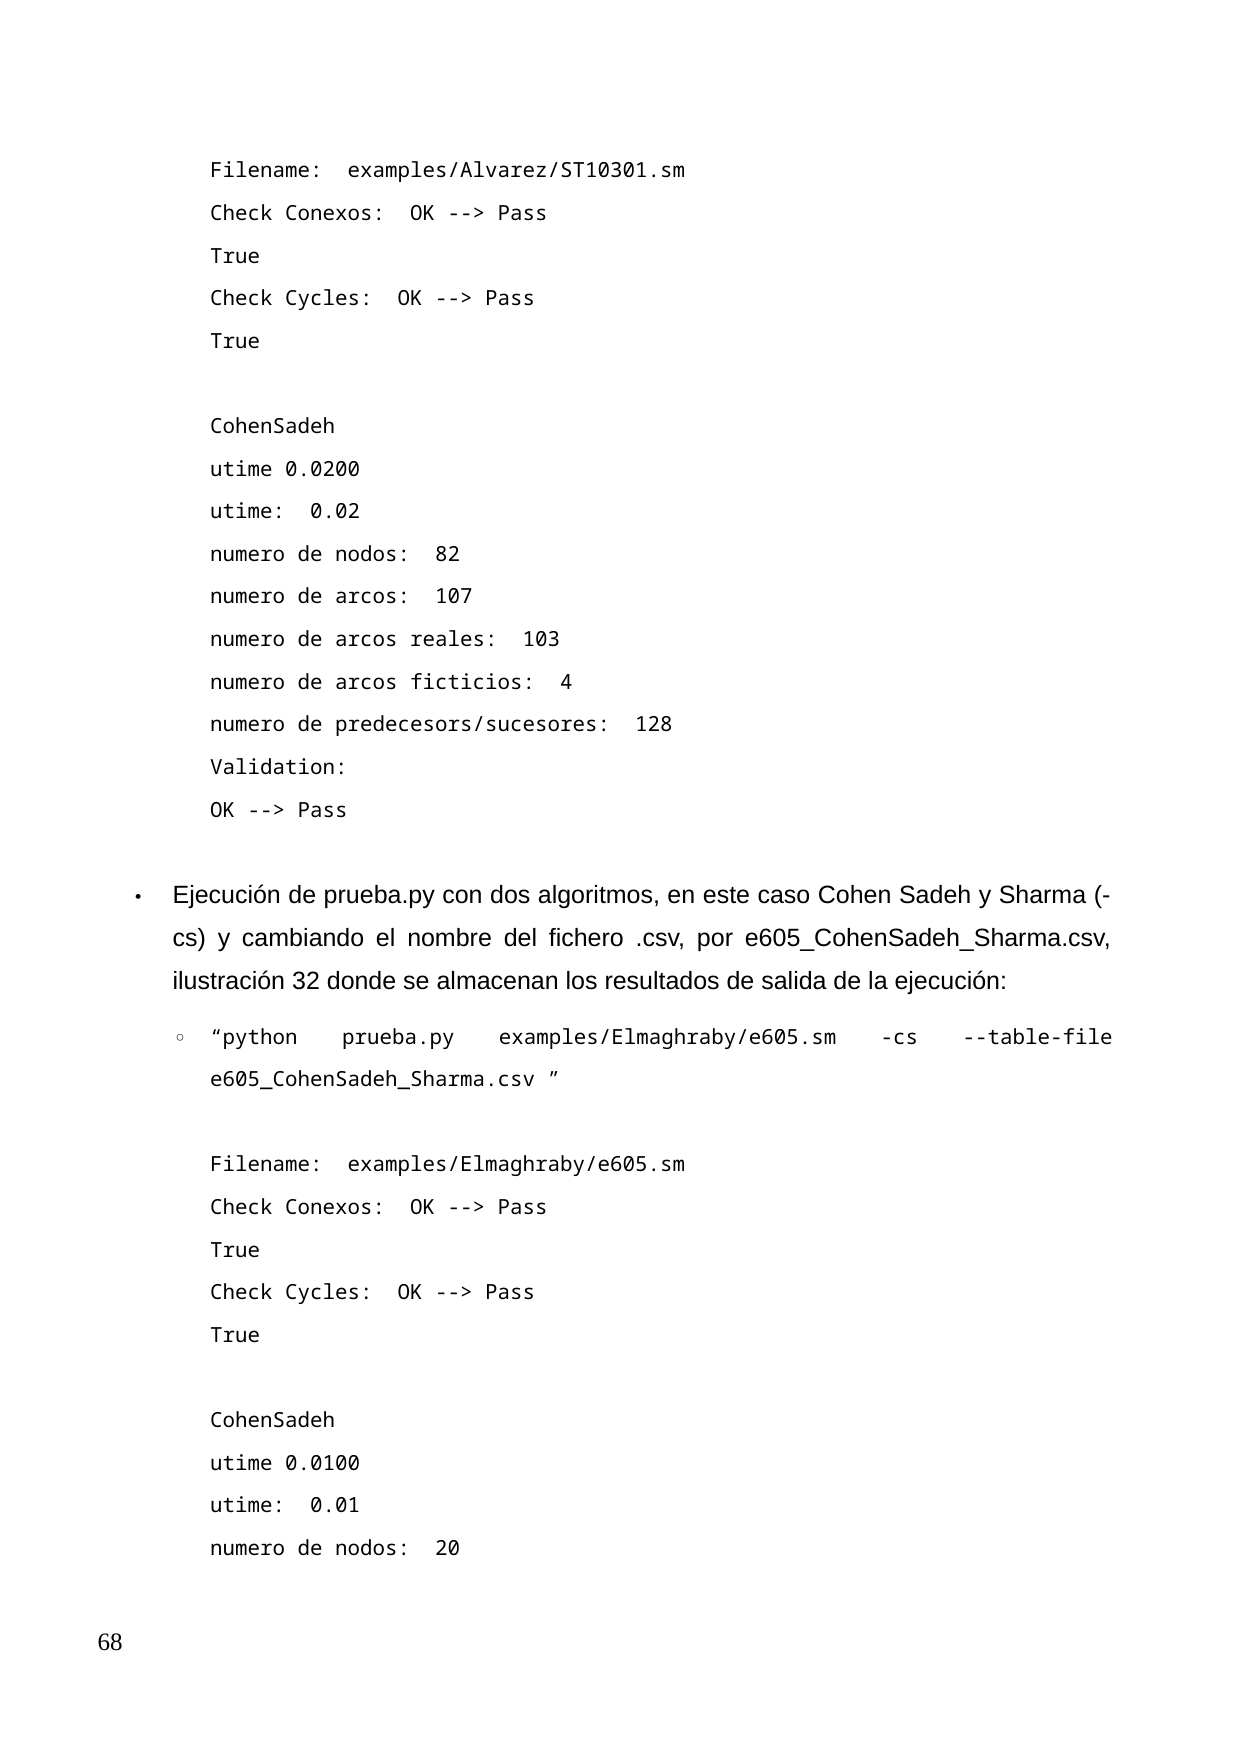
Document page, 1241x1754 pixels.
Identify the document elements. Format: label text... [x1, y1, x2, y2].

list utime 0.0200 [172, 454, 1113, 482]
list numero de nodos: 20 [172, 1533, 1113, 1561]
list Check Cycles: OK --> Pass [172, 1277, 1113, 1306]
list “python prueba.py examples/Elmaghraby/e605.sm -cs --table-file e605_CohenSadeh_Sharma.csv ” [172, 1022, 1113, 1093]
list utime 0.0100 [172, 1448, 1113, 1476]
list utime: 0.02 [172, 496, 1113, 525]
list Filename: examples/Elmaghraby/e605.sm [172, 1149, 1113, 1178]
list numero de arcos reales: 103 [172, 624, 1113, 653]
list CohenSadeh [172, 1405, 1113, 1434]
list numero de nodos: 82 [172, 539, 1113, 567]
list numero de predecesors/sucesores: 128 [172, 709, 1113, 738]
list True [172, 241, 1113, 269]
list OK --> Pass [172, 795, 1113, 823]
list utime: 0.01 [172, 1490, 1113, 1519]
list numero de arcos: 107 [172, 582, 1113, 610]
list Filename: examples/Alvarez/ST10301.sm [172, 156, 1113, 184]
list Check Cycles: OK --> Pass [172, 283, 1113, 312]
list Check Conexos: OK --> Pass [172, 1192, 1113, 1221]
list Check Conexos: OK --> Pass [172, 198, 1113, 227]
list CohenSadeh [172, 411, 1113, 440]
list numero de arcos ficticios: 4 [172, 667, 1113, 695]
list Validation: [172, 752, 1113, 781]
list True [172, 1235, 1113, 1263]
list True [172, 326, 1113, 354]
list True [172, 1320, 1113, 1348]
list Ejecución de prueba.py con dos algoritmos, en este caso Cohen Sadeh y Sharma (-cs) y cambiando el nombre del fichero .csv, por e605_CohenSadeh_Sharma.csv, ilustración 32 donde se almacenan los resultados de salida de la ejecución: [135, 880, 1113, 995]
